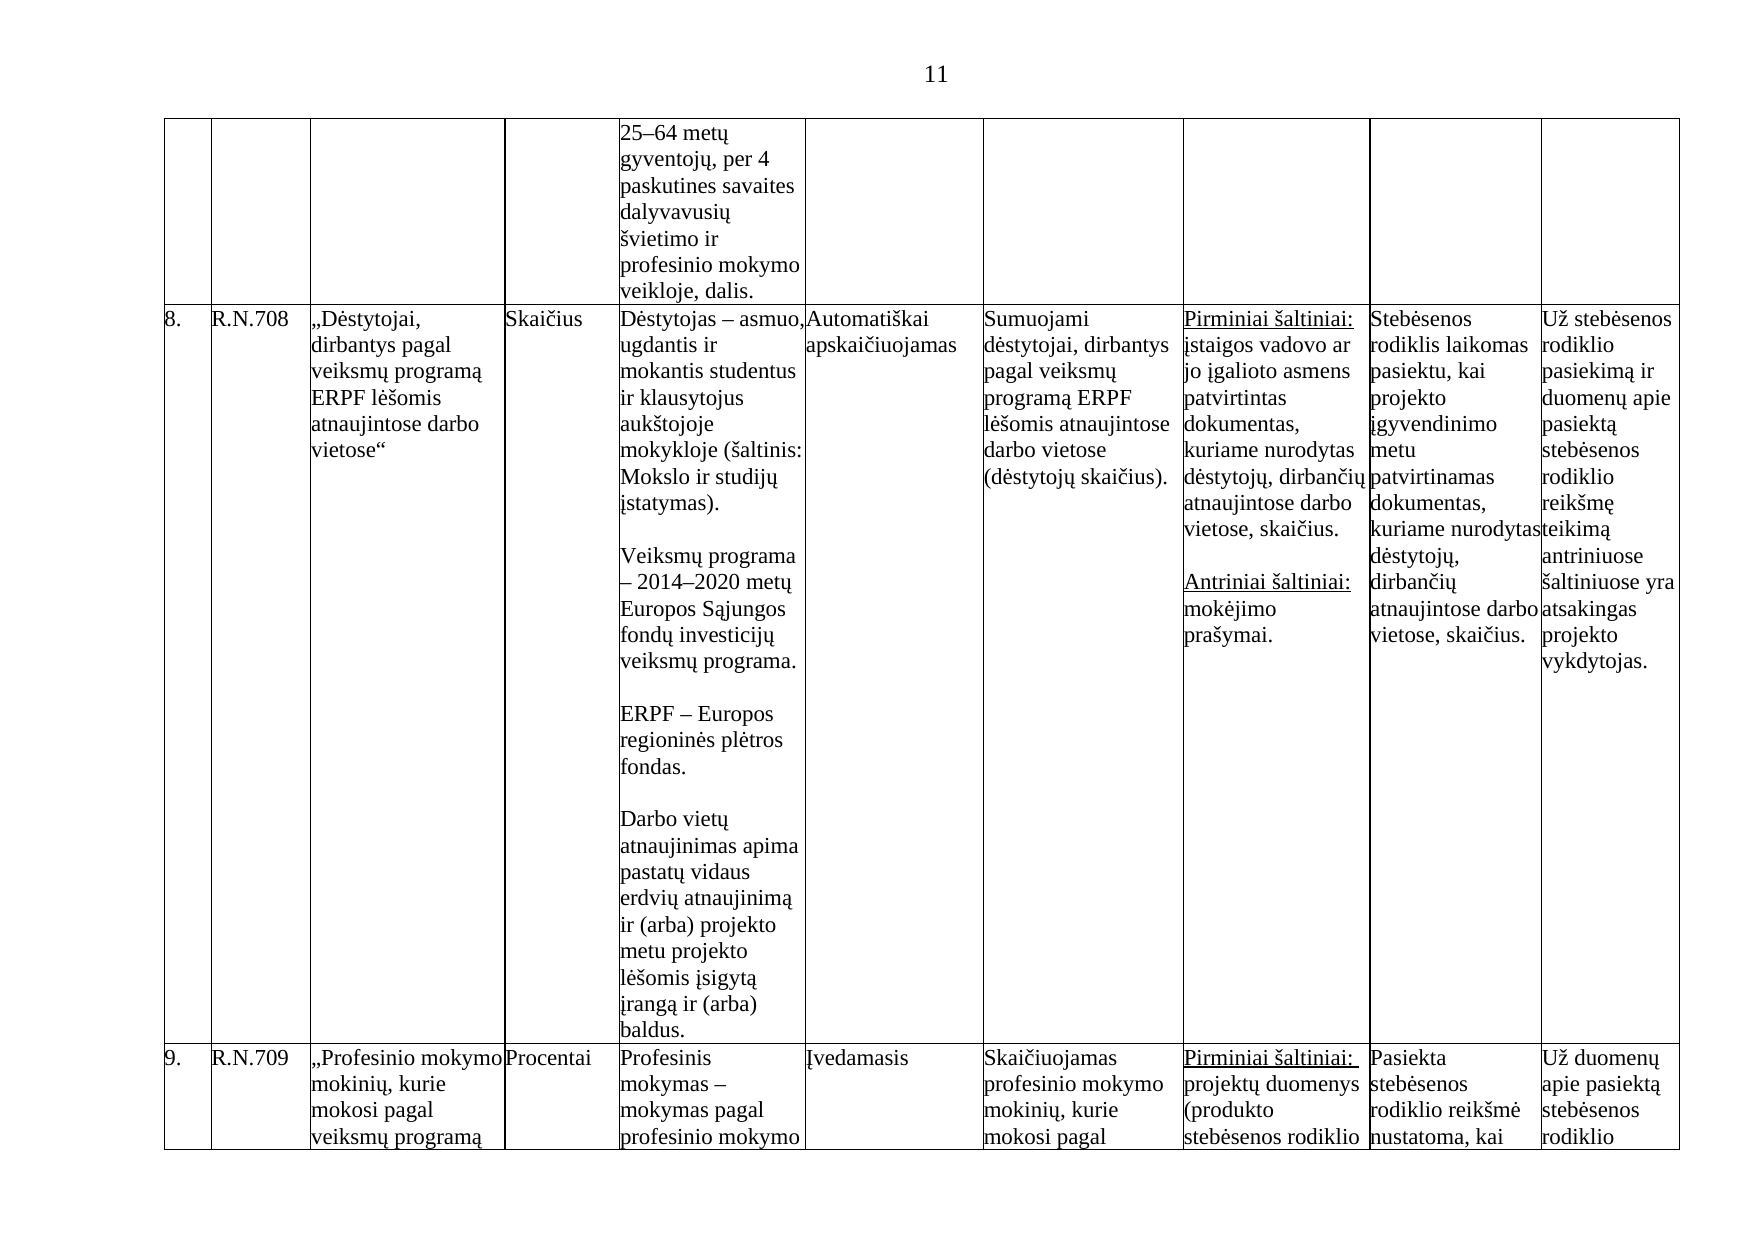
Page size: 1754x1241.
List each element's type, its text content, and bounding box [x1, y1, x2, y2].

table_cell Pirminiai šaltiniai: projektų duomenys (produkto stebėsenos rodiklio [1184, 1044, 1369, 1149]
table_cell [165, 119, 211, 304]
table_cell Stebėsenos rodiklis laikomas pasiektu, kai projekto įgyvendinimo metu patvirtinamas dokumentas, kuriame nurodytas dėstytojų, dirbančių atnaujintose darbo vietose, skaičius. [1371, 305, 1541, 1043]
table_cell Už stebėsenos rodiklio pasiekimą ir duomenų apie pasiektą stebėsenos rodiklio reikšmę teikimą antriniuose šaltiniuose yra atsakingas projekto vykdytojas. [1542, 305, 1679, 1043]
table_cell [506, 119, 619, 304]
table_cell [1542, 119, 1679, 304]
table_cell [212, 119, 310, 304]
table_cell [984, 119, 1183, 304]
table_cell Profesinis mokymas – mokymas pagal profesinio mokymo [620, 1044, 805, 1149]
table_cell 9. [165, 1044, 211, 1149]
table_cell [806, 119, 983, 304]
table_cell Skaičius [506, 305, 619, 1043]
table_cell Įvedamasis [806, 1044, 983, 1149]
table_cell [1371, 119, 1541, 304]
table_cell Skaičiuojamas profesinio mokymo mokinių, kurie mokosi pagal [984, 1044, 1183, 1149]
table_cell Dėstytojas – asmuo, ugdantis ir mokantis studentus ir klausytojus aukštojoje mokykloje (šaltinis: Mokslo ir studijų įstatymas). Veiksmų programa – 2014–2020 metų Europos Sąjungos fondų investicijų veiksmų programa. ERPF – Europos regioninės plėtros fondas. Darbo vietų atnaujinimas apima pastatų vidaus erdvių atnaujinimą ir (arba) projekto metu projekto lėšomis įsigytą įrangą ir (arba) baldus. [620, 305, 805, 1043]
table_cell R.N.709 [212, 1044, 310, 1149]
table_cell Procentai [506, 1044, 619, 1149]
table_cell Automatiškai apskaičiuojamas [806, 305, 983, 1043]
table_cell Pirminiai šaltiniai: įstaigos vadovo ar jo įgalioto asmens patvirtintas dokumentas, kuriame nurodytas dėstytojų, dirbančių atnaujintose darbo vietose, skaičius. Antriniai šaltiniai: mokėjimo prašymai. [1184, 305, 1369, 1043]
table_cell 25–64 metų gyventojų, per 4 paskutines savaites dalyvavusių švietimo ir profesinio mokymo veikloje, dalis. [620, 119, 805, 304]
table_cell [311, 119, 504, 304]
table_cell 8. [165, 305, 211, 1043]
table_cell R.N.708 [212, 305, 310, 1043]
table_cell „Profesinio mokymo mokinių, kurie mokosi pagal veiksmų programą [311, 1044, 504, 1149]
table_cell [1184, 119, 1369, 304]
table_cell „Dėstytojai, dirbantys pagal veiksmų programą ERPF lėšomis atnaujintose darbo vietose“ [311, 305, 504, 1043]
table_cell Sumuojami dėstytojai, dirbantys pagal veiksmų programą ERPF lėšomis atnaujintose darbo vietose (dėstytojų skaičius). [984, 305, 1183, 1043]
table_cell Už duomenų apie pasiektą stebėsenos rodiklio [1542, 1044, 1679, 1149]
table_cell Pasiekta stebėsenos rodiklio reikšmė nustatoma, kai [1371, 1044, 1541, 1149]
